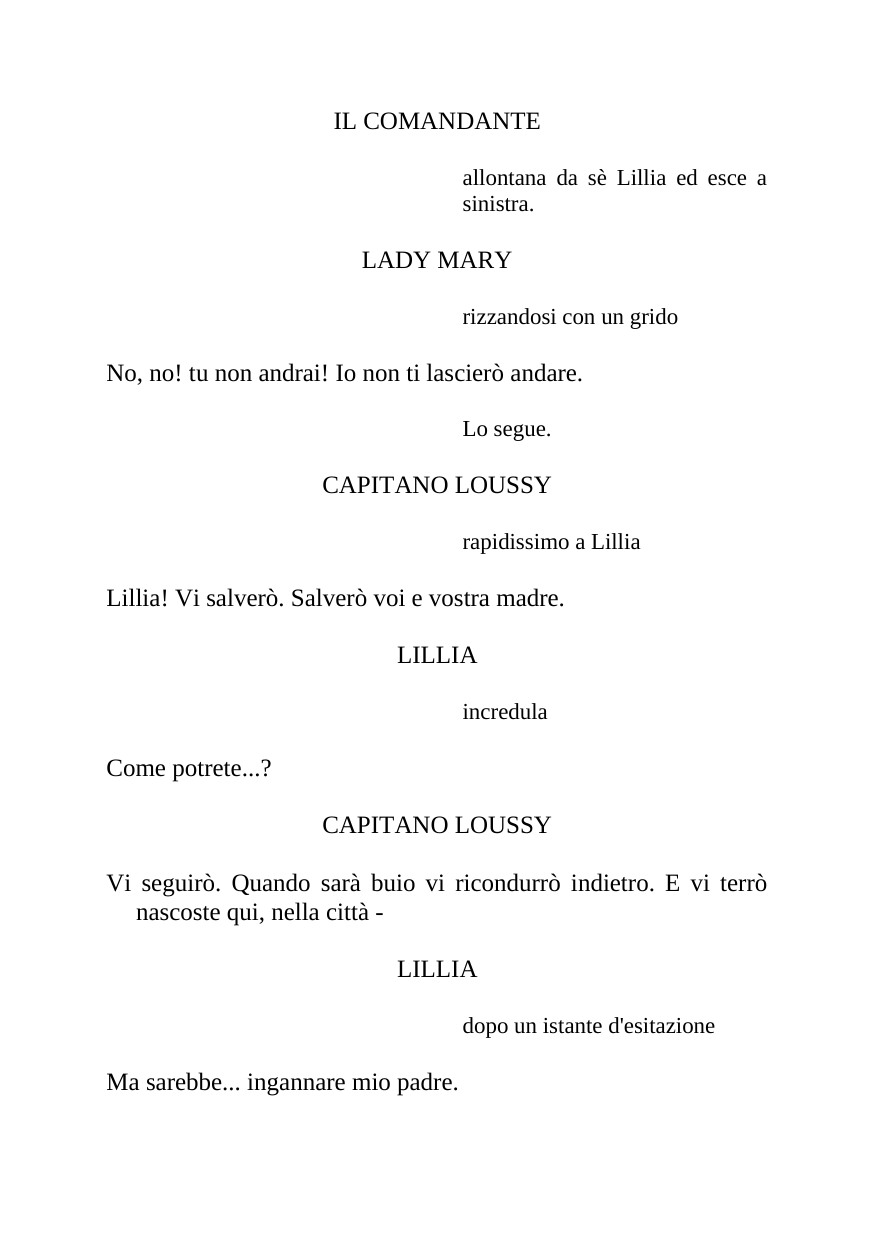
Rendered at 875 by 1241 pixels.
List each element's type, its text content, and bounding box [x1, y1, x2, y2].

text dopo un istante d'esitazione [462, 1012, 768, 1038]
text CAPITANO LOUSSY [106, 470, 768, 499]
text LADY MARY [106, 245, 768, 274]
text No, no! tu non andrai! Io non ti lascierò andare. [106, 358, 768, 387]
text Lo segue. [462, 415, 768, 442]
text Lillia! Vi salverò. Salverò voi e vostra madre. [106, 583, 768, 612]
text rizzandosi con un grido [462, 303, 768, 329]
text IL COMANDANTE [106, 106, 768, 135]
text LILLIA [106, 954, 768, 983]
text Ma sarebbe... ingannare mio padre. [106, 1067, 768, 1096]
text rapidissimo a Lillia [462, 528, 768, 554]
text CAPITANO LOUSSY [106, 811, 768, 839]
text Vi seguirò. Quando sarà buio vi ricondurrò indietro. E vi terrò nascoste qui, nella città - [106, 868, 768, 926]
text allontana da sè Lillia ed esce a sinistra. [462, 164, 768, 216]
text LILLIA [106, 641, 768, 669]
text Come potrete...? [106, 753, 768, 782]
text incredula [462, 698, 768, 724]
